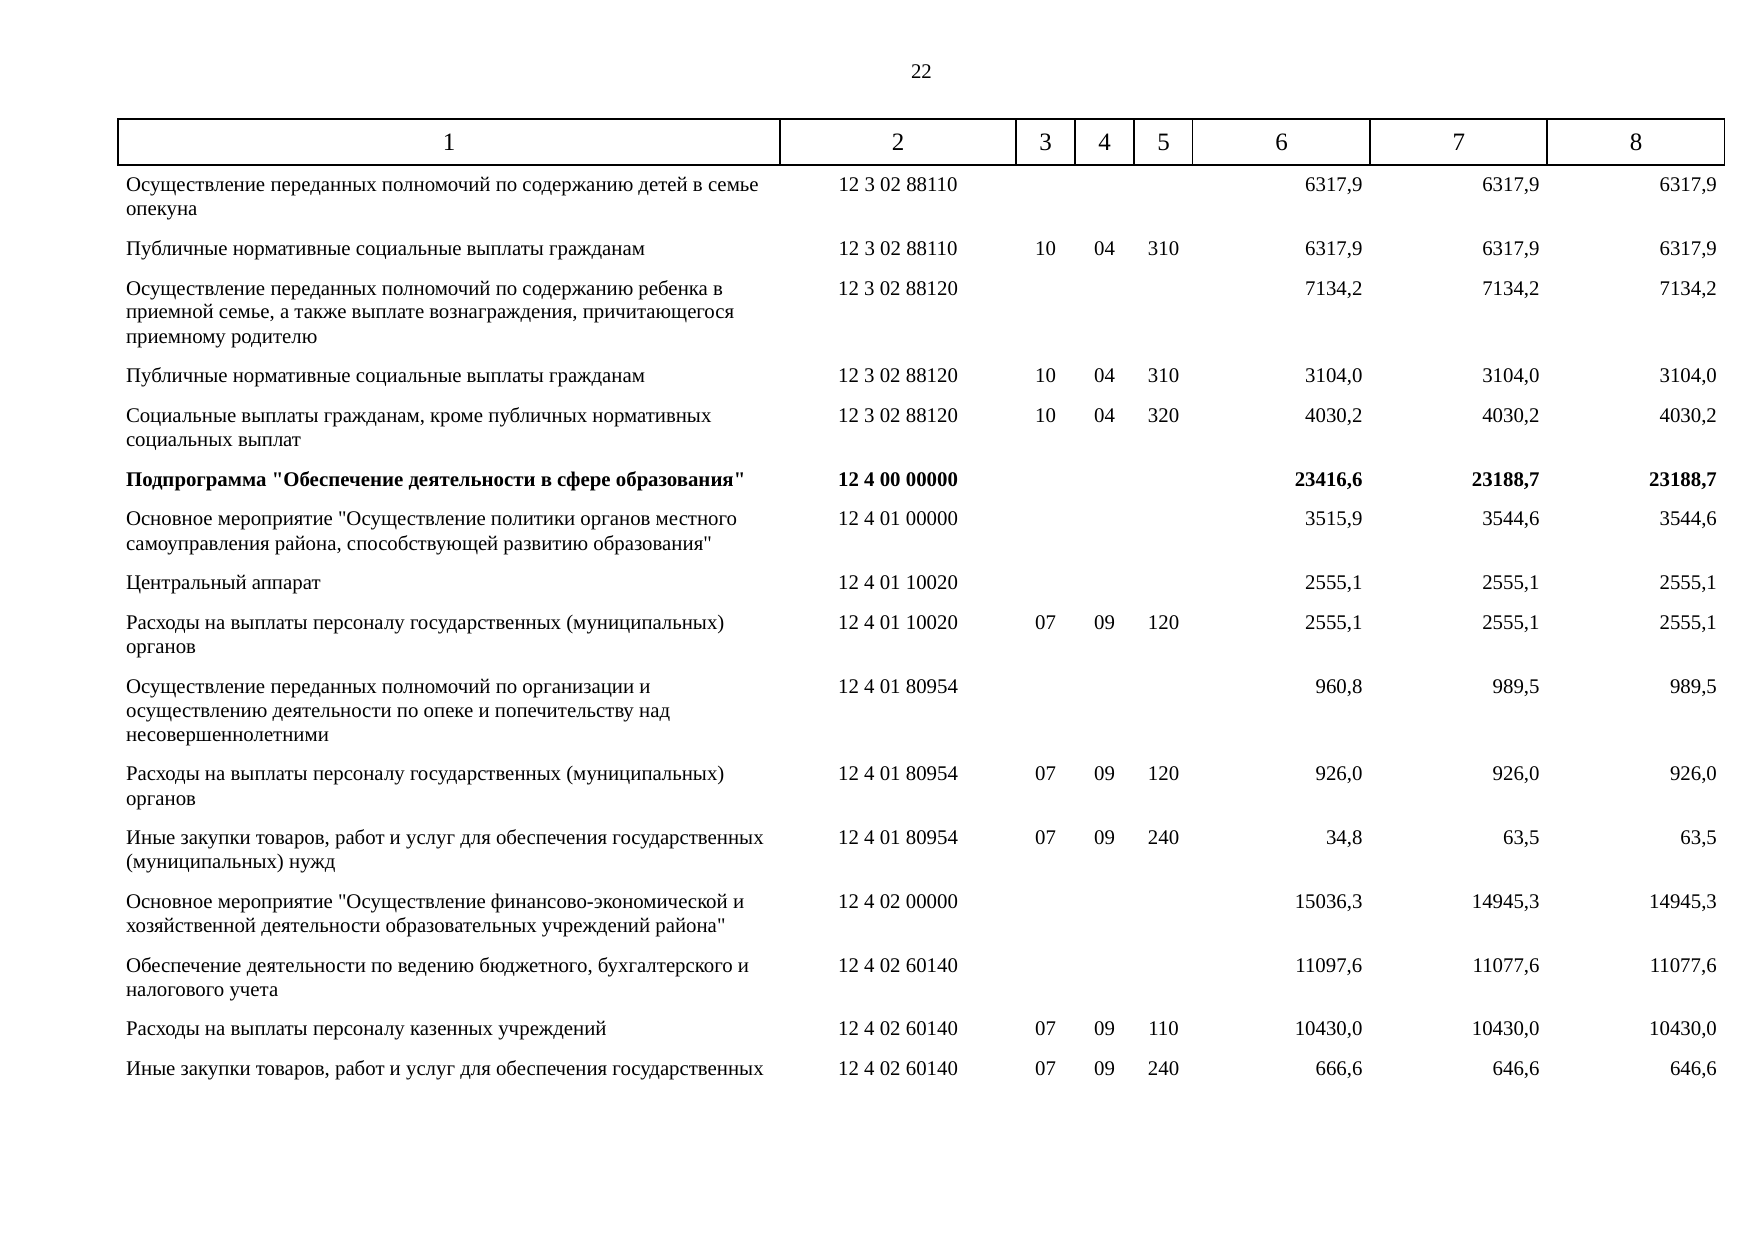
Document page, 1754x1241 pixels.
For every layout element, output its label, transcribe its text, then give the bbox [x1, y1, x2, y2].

table_cell 12 3 02 88120 [780, 355, 1016, 395]
table_cell 10 [1016, 228, 1075, 268]
table_cell [1075, 666, 1134, 753]
table_cell 23188,7 [1547, 459, 1724, 498]
table_cell 3104,0 [1547, 355, 1724, 395]
table_cell 3104,0 [1193, 355, 1370, 395]
table_cell 11077,6 [1547, 945, 1724, 1008]
table_cell 120 [1134, 602, 1193, 666]
table_cell 926,0 [1370, 754, 1547, 817]
table_header 7 [1378, 128, 1539, 156]
table_cell 960,8 [1193, 666, 1370, 753]
table_cell [1016, 459, 1075, 498]
table_cell 2555,1 [1547, 602, 1724, 666]
table_cell 10430,0 [1370, 1009, 1547, 1048]
table_cell 6317,9 [1370, 228, 1547, 268]
table_cell 3104,0 [1370, 355, 1547, 395]
table_cell Осуществление переданных полномочий по содержанию ребенка в приемной семье, а также выплате вознаграждения, причитающегося приемному родителю [118, 268, 780, 355]
table_cell [1134, 881, 1193, 945]
table_header [1017, 120, 1074, 164]
table_cell 10430,0 [1547, 1009, 1724, 1048]
table_cell 63,5 [1547, 817, 1724, 881]
table_header 4 [1083, 128, 1126, 156]
table_cell 7134,2 [1193, 268, 1370, 355]
table_cell [1016, 166, 1075, 228]
table_cell 6317,9 [1370, 166, 1547, 228]
table_cell 12 4 00 00000 [780, 459, 1016, 498]
table_cell 12 4 01 80954 [780, 666, 1016, 753]
table_cell 11097,6 [1193, 945, 1370, 1008]
table_cell 07 [1016, 1009, 1075, 1048]
table_cell 04 [1075, 355, 1134, 395]
table_cell 310 [1134, 228, 1193, 268]
table_cell [1075, 562, 1134, 602]
table_cell 12 4 01 10020 [780, 562, 1016, 602]
table_cell 666,6 [1193, 1048, 1370, 1088]
table_cell 10 [1016, 355, 1075, 395]
table_cell 12 4 01 80954 [780, 754, 1016, 817]
table_cell 12 3 02 88120 [780, 395, 1016, 459]
table_cell 12 3 02 88110 [780, 228, 1016, 268]
table_cell 09 [1075, 754, 1134, 817]
table_cell 989,5 [1370, 666, 1547, 753]
table_header [119, 120, 779, 164]
table_cell 6317,9 [1547, 228, 1724, 268]
table_cell 09 [1075, 1048, 1134, 1088]
table_cell 4030,2 [1370, 395, 1547, 459]
table_cell 12 4 02 60140 [780, 945, 1016, 1008]
table_cell 09 [1075, 602, 1134, 666]
table_cell Иные закупки товаров, работ и услуг для обеспечения государственных [118, 1048, 780, 1088]
table_cell Расходы на выплаты персоналу государственных (муниципальных) органов [118, 754, 780, 817]
table_cell 2555,1 [1193, 602, 1370, 666]
table_cell [1134, 166, 1193, 228]
table_cell 63,5 [1370, 817, 1547, 881]
table_cell 3515,9 [1193, 499, 1370, 562]
table_cell 12 3 02 88110 [780, 166, 1016, 228]
table_cell 310 [1134, 355, 1193, 395]
table_cell 646,6 [1547, 1048, 1724, 1088]
table_cell [1134, 459, 1193, 498]
table_cell 09 [1075, 817, 1134, 881]
table_cell [1016, 562, 1075, 602]
table_cell 11077,6 [1370, 945, 1547, 1008]
table_cell [1134, 268, 1193, 355]
table_cell [1075, 268, 1134, 355]
table_header 5 [1142, 128, 1185, 156]
table_cell 240 [1134, 817, 1193, 881]
table_cell Обеспечение деятельности по ведению бюджетного, бухгалтерского и налогового учета [118, 945, 780, 1008]
table_cell [1134, 666, 1193, 753]
table_header 3 [1024, 128, 1067, 156]
table_cell 989,5 [1547, 666, 1724, 753]
table_cell Расходы на выплаты персоналу казенных учреждений [118, 1009, 780, 1048]
table_cell Социальные выплаты гражданам, кроме публичных нормативных социальных выплат [118, 395, 780, 459]
table_header [1548, 120, 1724, 164]
table_cell [1075, 166, 1134, 228]
table_cell 07 [1016, 817, 1075, 881]
table_header [781, 120, 1015, 164]
table_cell [1016, 881, 1075, 945]
table_cell [1016, 268, 1075, 355]
table_cell 09 [1075, 1009, 1134, 1048]
table_cell 10430,0 [1193, 1009, 1370, 1048]
table_cell 926,0 [1547, 754, 1724, 817]
table_cell 2555,1 [1193, 562, 1370, 602]
table_cell [1134, 499, 1193, 562]
table_cell 23188,7 [1370, 459, 1547, 498]
table_cell 2555,1 [1370, 562, 1547, 602]
table_cell 2555,1 [1547, 562, 1724, 602]
table_cell 2555,1 [1370, 602, 1547, 666]
table_cell 6317,9 [1193, 166, 1370, 228]
table_cell 14945,3 [1370, 881, 1547, 945]
table_cell [1134, 562, 1193, 602]
table_header 2 [788, 128, 1008, 156]
table_cell [1134, 945, 1193, 1008]
table_cell [1075, 881, 1134, 945]
table_cell Публичные нормативные социальные выплаты гражданам [118, 355, 780, 395]
table_cell 12 4 01 00000 [780, 499, 1016, 562]
table_cell Иные закупки товаров, работ и услуг для обеспечения государственных (муниципальных) нужд [118, 817, 780, 881]
table_cell 10 [1016, 395, 1075, 459]
table_header [1193, 120, 1369, 164]
table_cell 12 4 02 60140 [780, 1009, 1016, 1048]
table_cell 320 [1134, 395, 1193, 459]
table_cell Осуществление переданных полномочий по содержанию детей в семье опекуна [118, 166, 780, 228]
table_cell 12 4 01 80954 [780, 817, 1016, 881]
table_cell 7134,2 [1547, 268, 1724, 355]
table_cell 646,6 [1370, 1048, 1547, 1088]
table_cell [1016, 666, 1075, 753]
table_cell Центральный аппарат [118, 562, 780, 602]
table_cell [1016, 499, 1075, 562]
table_cell 07 [1016, 1048, 1075, 1088]
table_cell 12 3 02 88120 [780, 268, 1016, 355]
table_cell 6317,9 [1193, 228, 1370, 268]
table_header 6 [1201, 128, 1362, 156]
table_cell 110 [1134, 1009, 1193, 1048]
table_cell [1075, 459, 1134, 498]
table_cell 12 4 01 10020 [780, 602, 1016, 666]
table_cell 6317,9 [1547, 166, 1724, 228]
table_cell 12 4 02 60140 [780, 1048, 1016, 1088]
table_cell Подпрограмма "Обеспечение деятельности в сфере образования" [118, 459, 780, 498]
table_cell 07 [1016, 602, 1075, 666]
table_cell 15036,3 [1193, 881, 1370, 945]
table_cell 4030,2 [1193, 395, 1370, 459]
table_cell [1075, 945, 1134, 1008]
table_header [1076, 120, 1133, 164]
table_header [1135, 120, 1192, 164]
table_cell Расходы на выплаты персоналу государственных (муниципальных) органов [118, 602, 780, 666]
table_cell 3544,6 [1370, 499, 1547, 562]
table_cell 14945,3 [1547, 881, 1724, 945]
table_cell 926,0 [1193, 754, 1370, 817]
table_cell 3544,6 [1547, 499, 1724, 562]
table_cell 7134,2 [1370, 268, 1547, 355]
table_header 1 [126, 128, 772, 156]
table_cell 04 [1075, 395, 1134, 459]
table_cell [1016, 945, 1075, 1008]
table_cell 04 [1075, 228, 1134, 268]
table_cell 12 4 02 00000 [780, 881, 1016, 945]
table_cell [1075, 499, 1134, 562]
table_header 8 [1555, 128, 1716, 156]
table_cell Основное мероприятие "Осуществление финансово-экономической и хозяйственной деятельности образовательных учреждений района" [118, 881, 780, 945]
table_cell 34,8 [1193, 817, 1370, 881]
table_cell 4030,2 [1547, 395, 1724, 459]
table_cell Публичные нормативные социальные выплаты гражданам [118, 228, 780, 268]
table_cell 07 [1016, 754, 1075, 817]
table_cell 240 [1134, 1048, 1193, 1088]
table_cell 23416,6 [1193, 459, 1370, 498]
table_header [1371, 120, 1546, 164]
table_cell 120 [1134, 754, 1193, 817]
table_cell Осуществление переданных полномочий по организации и осуществлению деятельности по опеке и попечительству над несовершеннолетними [118, 666, 780, 753]
table_cell Основное мероприятие "Осуществление политики органов местного самоуправления района, способствующей развитию образования" [118, 499, 780, 562]
